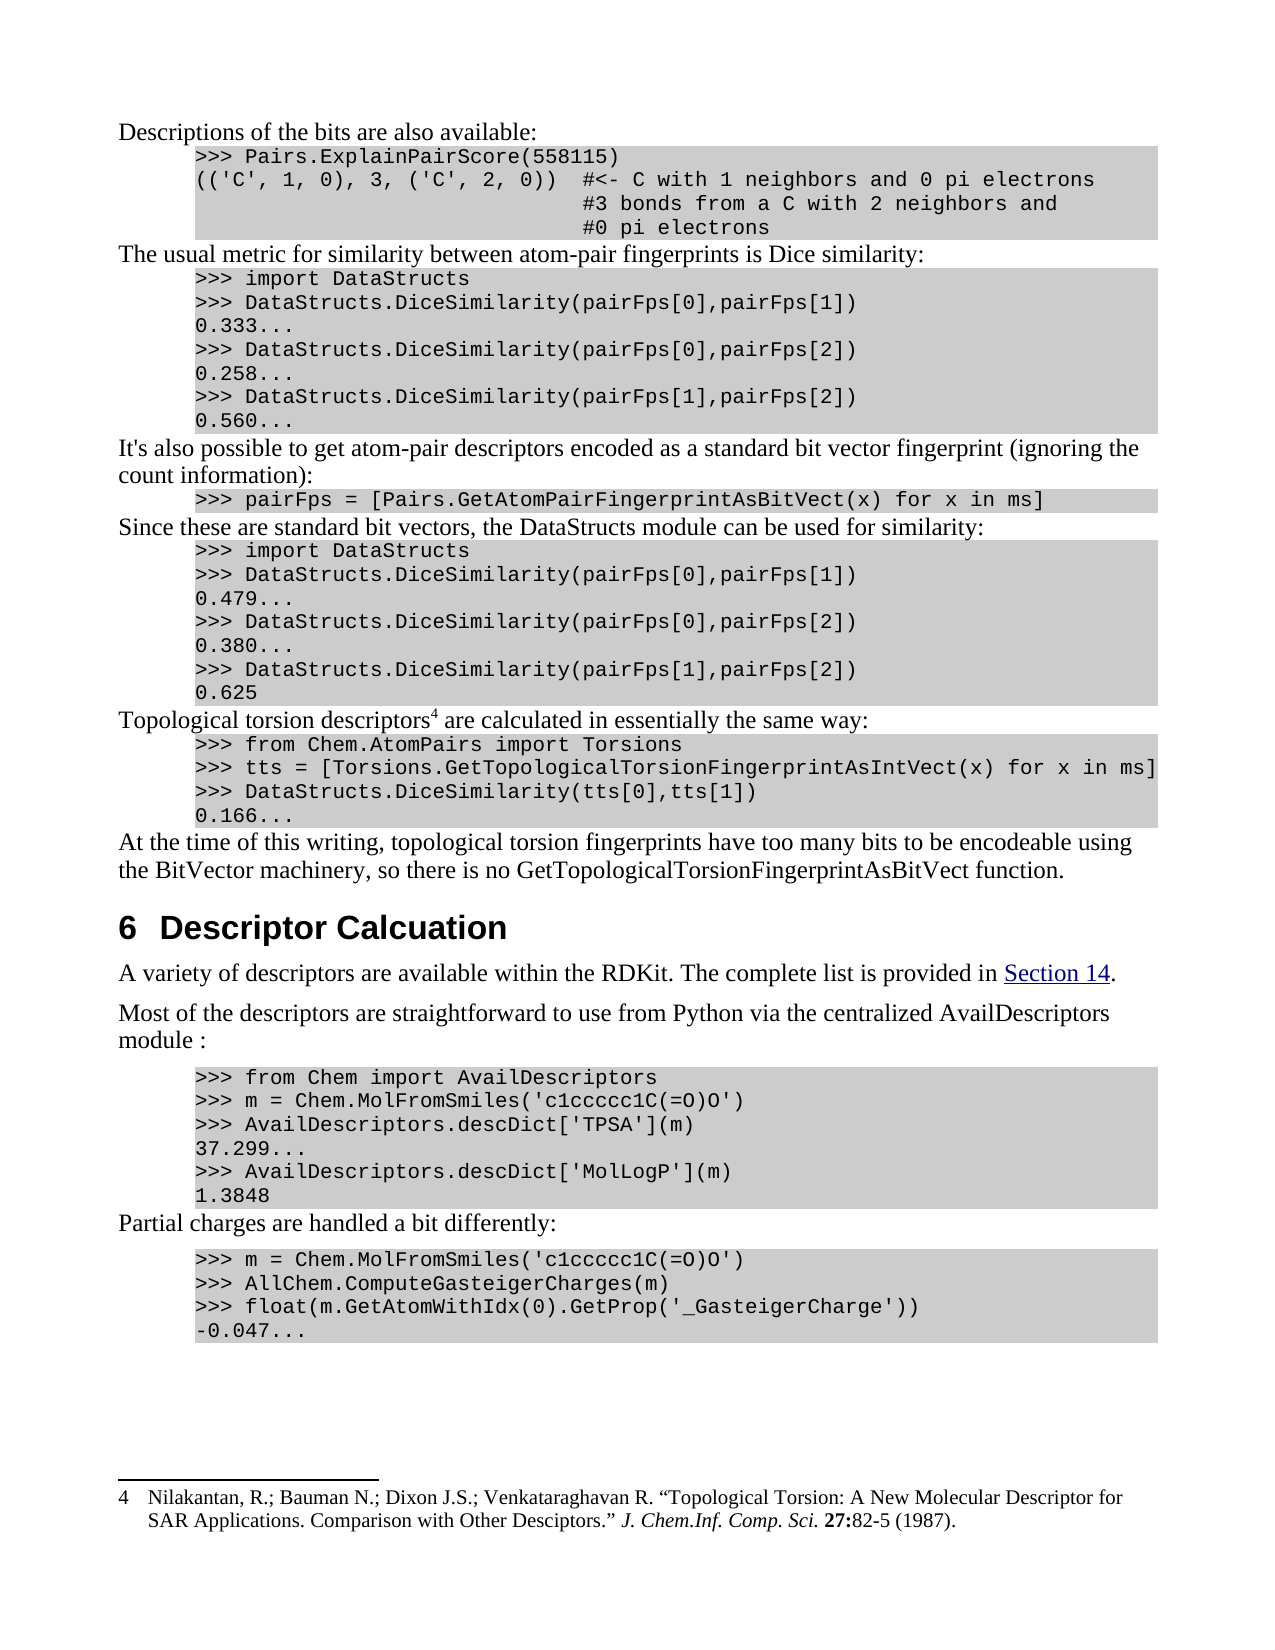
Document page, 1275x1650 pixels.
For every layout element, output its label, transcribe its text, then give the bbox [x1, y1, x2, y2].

text >>> DataStructs.DiceSimilarity(pairFps[0],pairFps[2]) [195, 339, 1158, 363]
text >>> DataStructs.DiceSimilarity(pairFps[0],pairFps[1]) [195, 564, 1158, 588]
text >>> pairFps = [Pairs.GetAtomPairFingerprintAsBitVect(x) for x in ms] [195, 489, 1158, 513]
text >>> AvailDescriptors.descDict['TPSA'](m) [195, 1114, 1158, 1138]
text 1.3848 [195, 1185, 1158, 1209]
subtitle Descriptor Calcuation [118, 909, 1157, 946]
text 37.299... [195, 1138, 1158, 1161]
text >>> DataStructs.DiceSimilarity(pairFps[0],pairFps[1]) [195, 292, 1158, 315]
text >>> float(m.GetAtomWithIdx(0).GetProp('_GasteigerCharge')) [195, 1296, 1158, 1320]
text >>> import DataStructs [195, 268, 1158, 292]
text Descriptions of the bits are also available: [118, 118, 1157, 146]
text >>> DataStructs.DiceSimilarity(tts[0],tts[1]) [195, 781, 1158, 804]
text >>> import DataStructs [195, 540, 1158, 564]
text 0.333... [195, 315, 1158, 339]
text >>> DataStructs.DiceSimilarity(pairFps[0],pairFps[2]) [195, 611, 1158, 635]
text >>> AvailDescriptors.descDict['MolLogP'](m) [195, 1161, 1158, 1185]
text 0.625 [195, 682, 1158, 706]
text 0.166... [195, 804, 1158, 828]
text >>> AllChem.ComputeGasteigerCharges(m) [195, 1272, 1158, 1296]
text >>> Pairs.ExplainPairScore(558115) [195, 146, 1158, 169]
text 0.479... [195, 588, 1158, 611]
text Nilakantan, R.; Bauman N.; Dixon J.S.; Venkataraghavan R. “Topological Torsion: A New Molecular Descriptor for SAR Applications. Comparison with Other Desciptors.” J. Chem.Inf. Comp. Sci. 27:82-5 (1987). [118, 1486, 1157, 1532]
text >>> from Chem import AvailDescriptors [195, 1067, 1158, 1090]
text -0.047... [195, 1320, 1158, 1343]
text 0.258... [195, 363, 1158, 386]
text #3 bonds from a C with 2 neighbors and [195, 193, 1158, 217]
text >>> DataStructs.DiceSimilarity(pairFps[1],pairFps[2]) [195, 386, 1158, 410]
text Since these are standard bit vectors, the DataStructs module can be used for similarity: [118, 513, 1157, 540]
text >>> DataStructs.DiceSimilarity(pairFps[1],pairFps[2]) [195, 659, 1158, 682]
text (('C', 1, 0), 3, ('C', 2, 0)) #<- C with 1 neighbors and 0 pi electrons [195, 169, 1158, 193]
text Most of the descriptors are straightforward to use from Python via the centralized AvailDescriptors module : [118, 999, 1157, 1054]
text >>> m = Chem.MolFromSmiles('c1ccccc1C(=O)O') [195, 1090, 1158, 1114]
text >>> from Chem.AtomPairs import Torsions [195, 734, 1158, 757]
text >>> m = Chem.MolFromSmiles('c1ccccc1C(=O)O') [195, 1249, 1158, 1272]
text At the time of this writing, topological torsion fingerprints have too many bits to be encodeable using the BitVector machinery, so there is no GetTopologicalTorsionFingerprintAsBitVect function. [118, 828, 1157, 884]
text 0.380... [195, 635, 1158, 659]
text >>> tts = [Torsions.GetTopologicalTorsionFingerprintAsIntVect(x) for x in ms] [195, 757, 1158, 781]
text Topological torsion descriptors are calculated in essentially the same way: [118, 706, 1157, 734]
text Partial charges are handled a bit differently: [118, 1209, 1157, 1236]
text #0 pi electrons [195, 217, 1158, 240]
text The usual metric for similarity between atom-pair fingerprints is Dice similarity: [118, 240, 1157, 268]
text 0.560... [195, 410, 1158, 434]
text It's also possible to get atom-pair descriptors encoded as a standard bit vector fingerprint (ignoring the count information): [118, 434, 1157, 489]
text A variety of descriptors are available within the RDKit. The complete list is provided in Section 14. [118, 959, 1157, 986]
